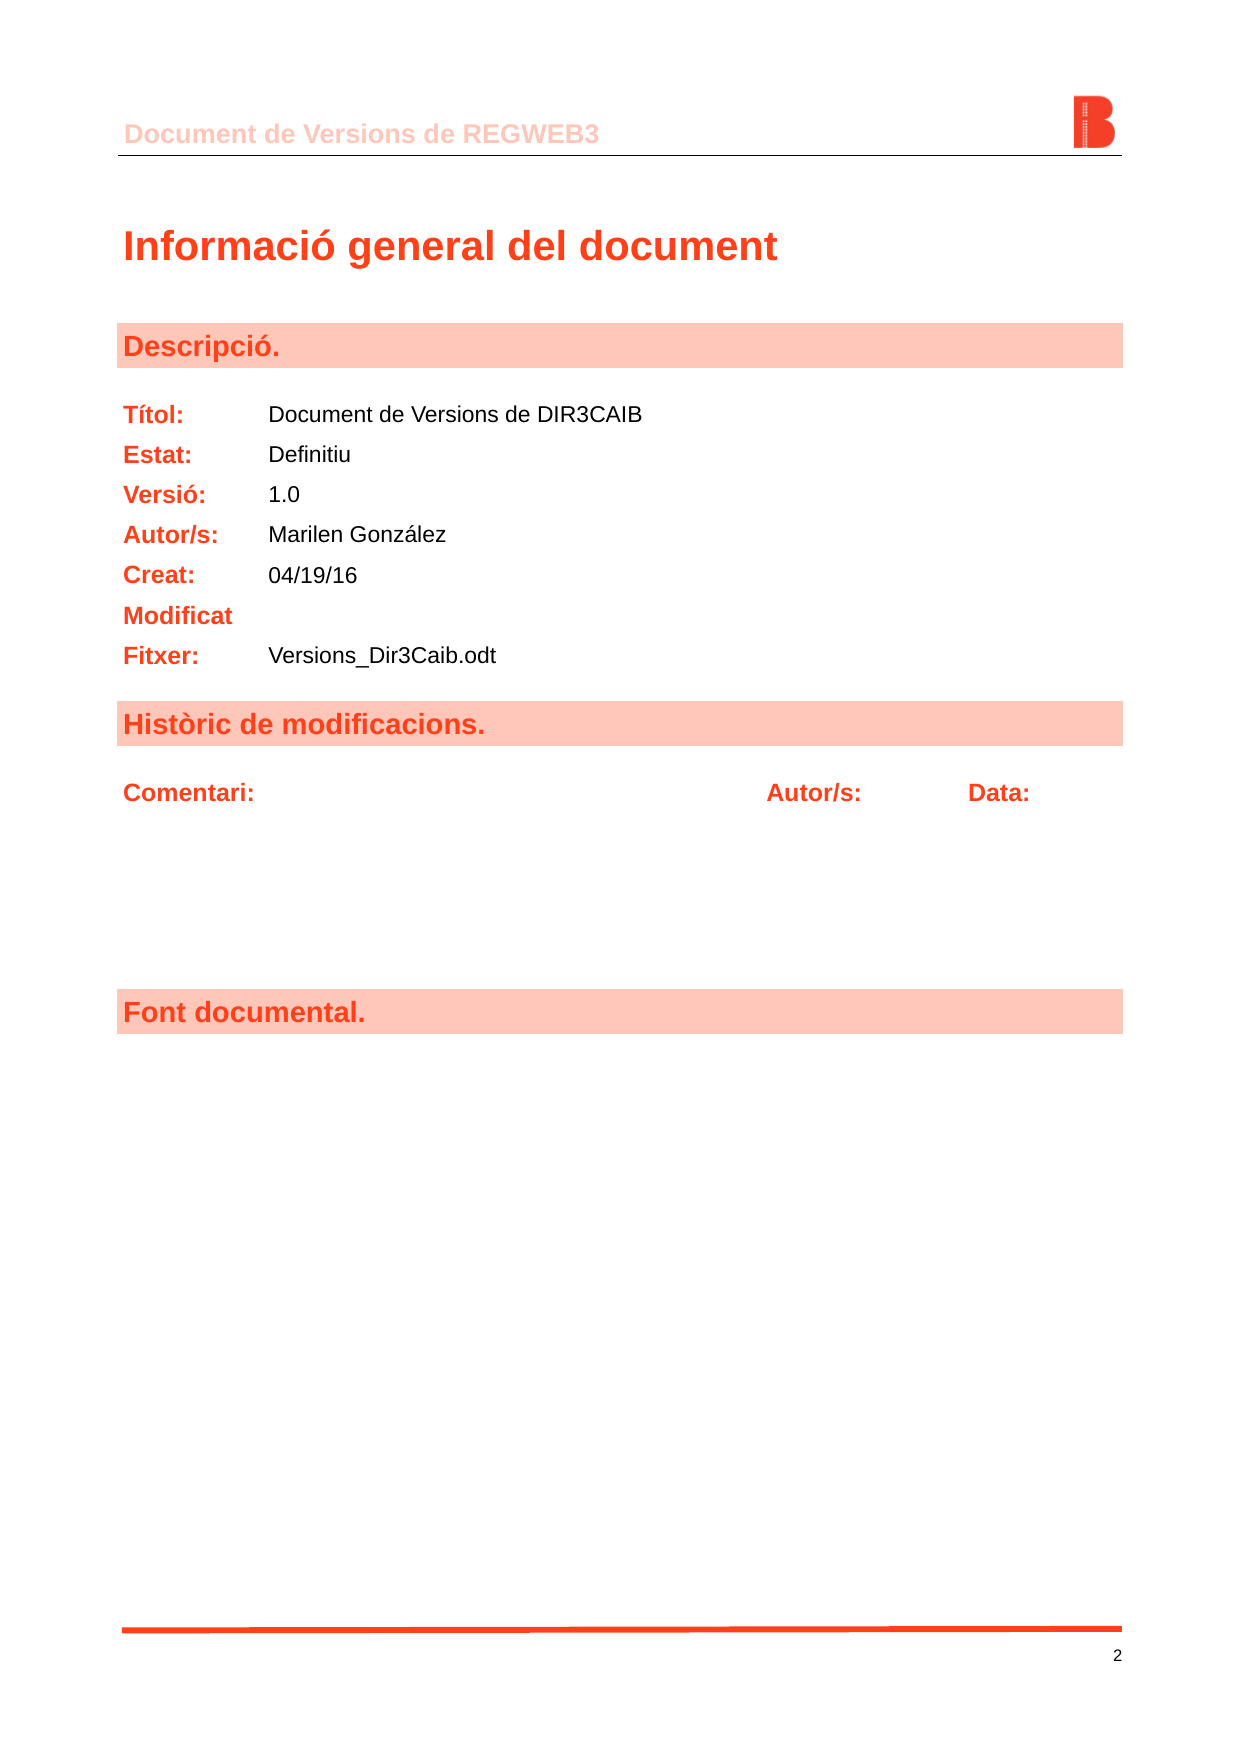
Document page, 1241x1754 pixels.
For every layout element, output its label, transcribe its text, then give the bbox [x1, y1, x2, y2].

table_cell Data: [962, 772, 1123, 812]
table_cell Històric de modificacions. [117, 701, 1123, 746]
table_cell Document de Versions de DIR3CAIB [262, 394, 1123, 434]
table_cell [117, 850, 760, 888]
table_cell [117, 1060, 1123, 1098]
table_cell Marilen González [262, 515, 1123, 555]
table_cell [117, 888, 760, 926]
table_cell [117, 1138, 1123, 1176]
table_cell [117, 1098, 1123, 1138]
table_cell [962, 926, 1123, 963]
table_cell [117, 964, 1123, 989]
table_cell [117, 926, 760, 963]
table_cell [962, 812, 1123, 850]
table_cell Versió: [117, 474, 262, 514]
table_cell [117, 746, 1123, 772]
table_cell [117, 1034, 1123, 1060]
table_cell Font documental. [117, 989, 1123, 1034]
table_cell Fitxer: [117, 635, 262, 675]
table_cell Autor/s: [117, 515, 262, 555]
picture [1072, 94, 1117, 150]
table_header Informació general del document [117, 216, 1123, 323]
table_cell Creat: [117, 555, 262, 595]
table_cell Versions_Dir3Caib.odt [262, 635, 1123, 675]
table_cell [117, 675, 1123, 701]
table_cell [117, 368, 1123, 394]
table_cell [760, 888, 962, 926]
table_cell 1.0 [262, 474, 1123, 514]
table_cell Comentari: [117, 772, 760, 812]
table_cell Modificat [117, 595, 262, 635]
table_cell [262, 595, 1123, 635]
table_cell Definitiu [262, 434, 1123, 474]
table_cell [760, 926, 962, 963]
table_cell Estat: [117, 434, 262, 474]
table_cell 19/04/16 [262, 555, 1123, 595]
table_cell [760, 850, 962, 888]
table_cell [117, 812, 760, 850]
table_cell Títol: [117, 394, 262, 434]
table_cell [962, 850, 1123, 888]
table_cell Autor/s: [760, 772, 962, 812]
table_cell Descripció. [117, 323, 1123, 368]
table_cell [962, 888, 1123, 926]
table_cell [760, 812, 962, 850]
